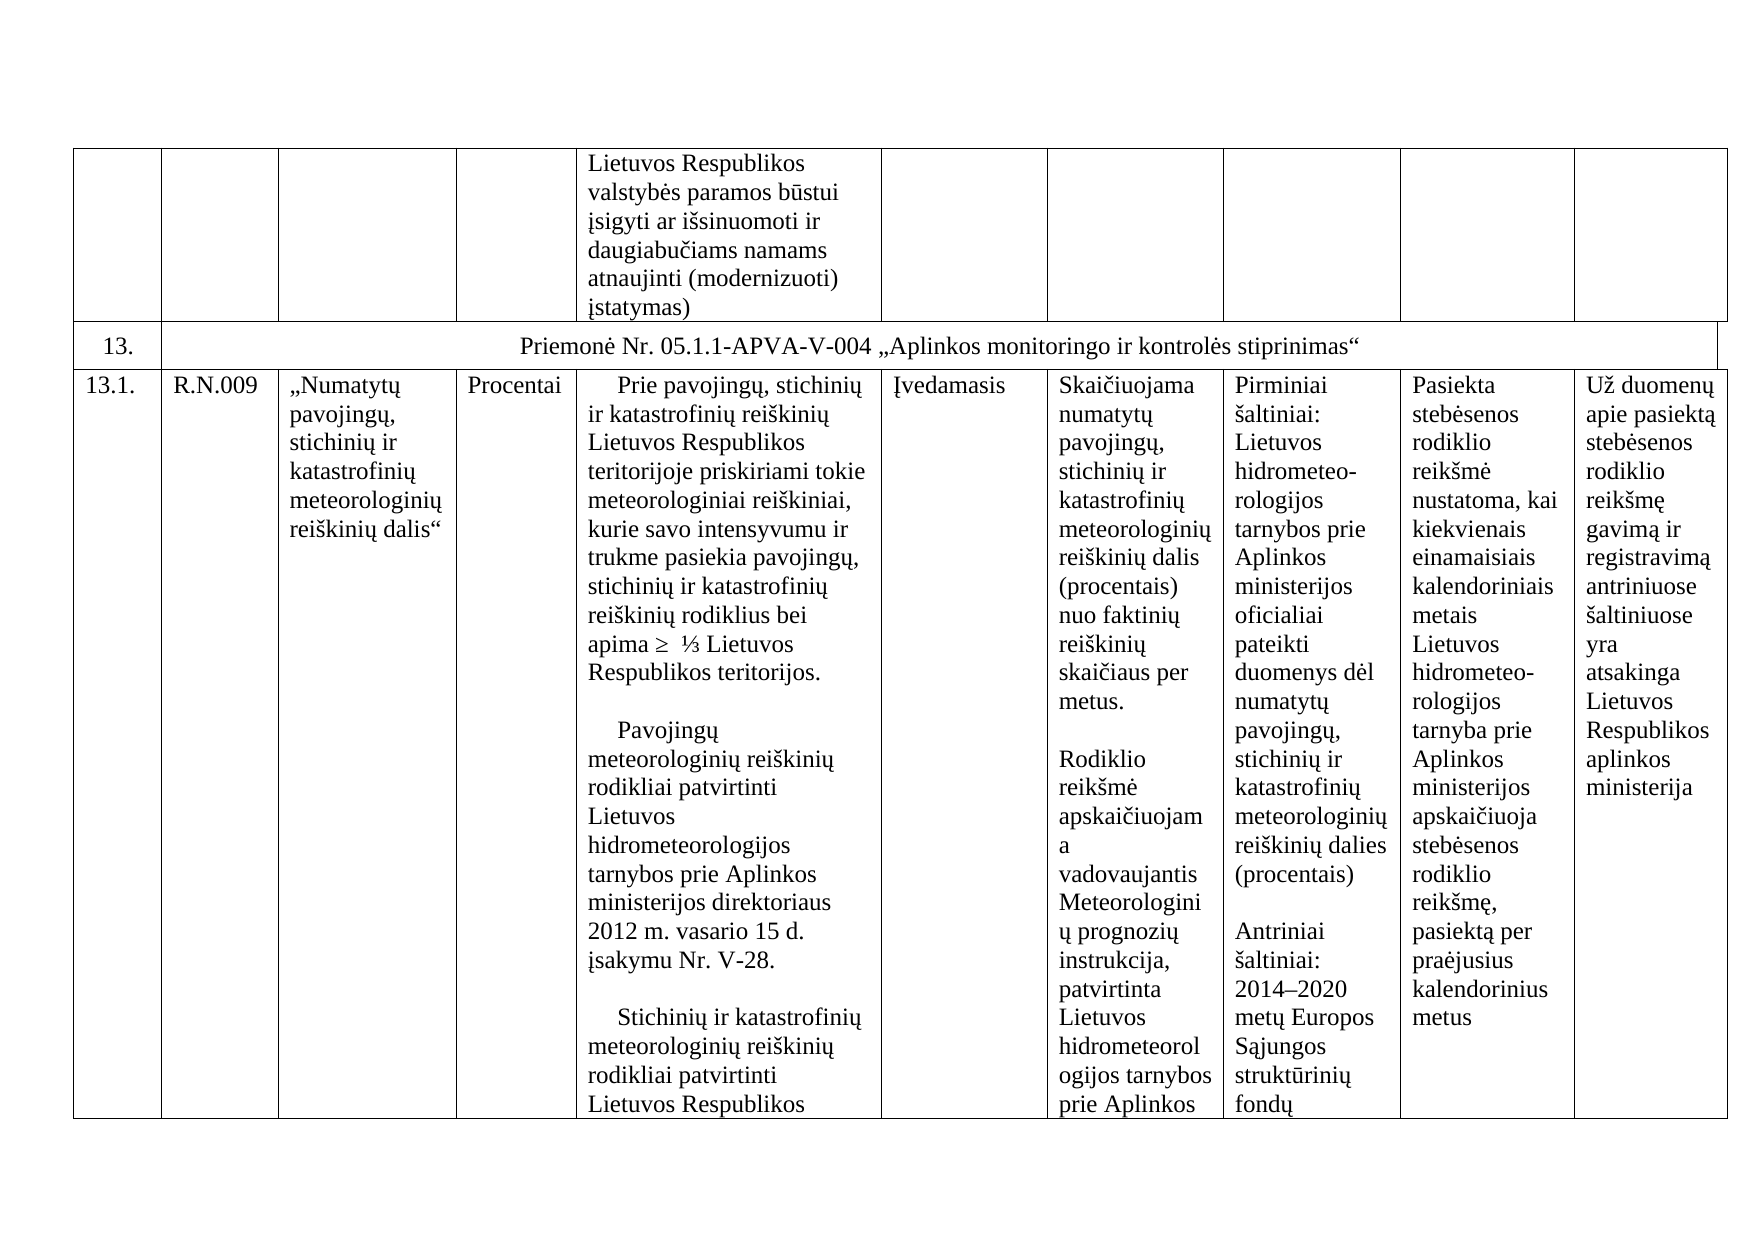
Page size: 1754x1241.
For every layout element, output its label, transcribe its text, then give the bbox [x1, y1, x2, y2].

table_cell [279, 149, 456, 321]
table_cell [1048, 149, 1223, 321]
table_cell [1224, 149, 1400, 321]
table_cell Priemonė Nr. 05.1.1-APVA-V-004 „Aplinkos monitoringo ir kontrolės stiprinimas“ [162, 322, 1717, 369]
table_cell Už duomenų apie pasiektą stebėsenos rodiklio reikšmę gavimą ir registravimą antriniuose šaltiniuose yra atsakinga Lietuvos Respublikos aplinkos ministerija [1575, 370, 1727, 1117]
table_cell [1401, 149, 1574, 321]
table_cell [1575, 149, 1727, 321]
table_cell Procentai [457, 370, 576, 1117]
table_cell Lietuvos Respublikos valstybės paramos būstui įsigyti ar išsinuomoti ir daugiabučiams namams atnaujinti (modernizuoti) įstatymas) [577, 149, 881, 321]
table_cell 13.1. [74, 370, 161, 1117]
table_cell Pasiekta stebėsenos rodiklio reikšmė nustatoma, kai kiekvienais einamaisiais kalendoriniais metais Lietuvos hidrometeo-rologijos tarnyba prie Aplinkos ministerijos apskaičiuoja stebėsenos rodiklio reikšmę, pasiektą per praėjusius kalendorinius metus [1401, 370, 1574, 1117]
table_cell [1722, 322, 1728, 369]
table_cell Pirminiai šaltiniai: Lietuvos hidrometeo-rologijos tarnybos prie Aplinkos ministerijos oficialiai pateikti duomenys dėl numatytų pavojingų, stichinių ir katastrofinių meteorologinių reiškinių dalies (procentais) Antriniai šaltiniai: 2014–2020 metų Europos Sąjungos struktūrinių fondų [1224, 370, 1400, 1117]
table_cell [882, 149, 1047, 321]
table_cell 13. [74, 322, 161, 369]
table_cell [1718, 322, 1722, 369]
table_cell Skaičiuojama numatytų pavojingų, stichinių ir katastrofinių meteorologinių reiškinių dalis (procentais) nuo faktinių reiškinių skaičiaus per metus. Rodiklio reikšmė apskaičiuojama vadovaujantis Meteorologinių prognozių instrukcija, patvirtinta Lietuvos hidrometeorologijos tarnybos prie Aplinkos [1048, 370, 1223, 1117]
table_cell [74, 149, 161, 321]
table_cell Prie pavojingų, stichinių ir katastrofinių reiškinių Lietuvos Respublikos teritorijoje priskiriami tokie meteorologiniai reiškiniai, kurie savo intensyvumu ir trukme pasiekia pavojingų, stichinių ir katastrofinių reiškinių rodiklius bei apima ≥ ⅓ Lietuvos Respublikos teritorijos. Pavojingų meteorologinių reiškinių rodikliai patvirtinti Lietuvos hidrometeorologijos tarnybos prie Aplinkos ministerijos direktoriaus 2012 m. vasario 15 d. įsakymu Nr. V-28. Stichinių ir katastrofinių meteorologinių reiškinių rodikliai patvirtinti Lietuvos Respublikos [577, 370, 881, 1117]
table_cell „Numatytų pavojingų, stichinių ir katastrofinių meteorologinių reiškinių dalis“ [279, 370, 456, 1117]
table_cell R.N.009 [162, 370, 278, 1117]
table_cell Įvedamasis [882, 370, 1047, 1117]
table_cell [457, 149, 576, 321]
table_cell [162, 149, 278, 321]
